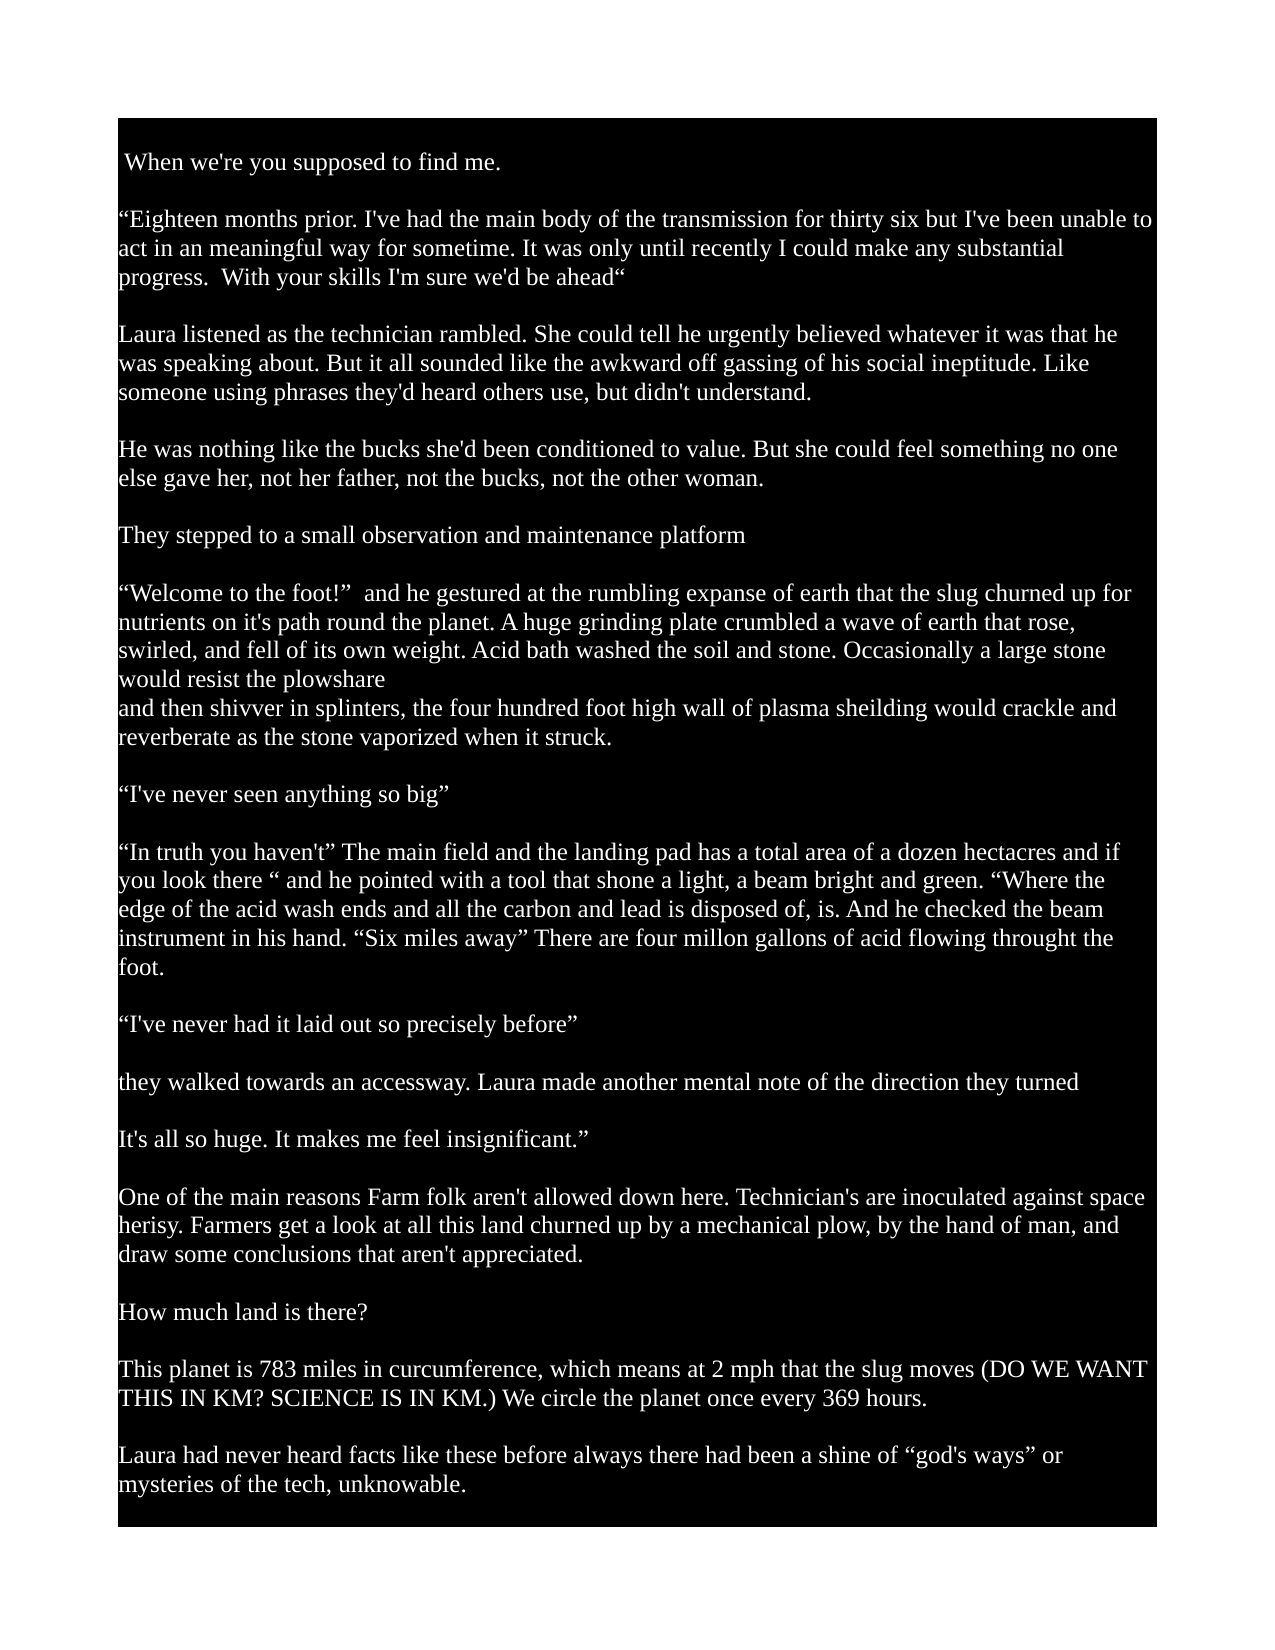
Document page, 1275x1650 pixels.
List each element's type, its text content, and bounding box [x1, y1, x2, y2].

text they walked towards an accessway. Laura made another mental note of the direction they turned [118, 1067, 1157, 1096]
text “In truth you haven't” The main field and the landing pad has a total area of a dozen hectacres and if you look there “ and he pointed with a tool that shone a light, a beam bright and green. “Where the edge of the acid wash ends and all the carbon and lead is disposed of, is. And he checked the beam instrument in his hand. “Six miles away” There are four millon gallons of acid flowing throught the foot. [118, 837, 1157, 981]
text When we're you supposed to find me. [118, 147, 1157, 176]
text It's all so huge. It makes me feel insignificant.” [118, 1124, 1157, 1153]
text This planet is 783 miles in curcumference, which means at 2 mph that the slug moves (DO WE WANT THIS IN KM? SCIENCE IS IN KM.) We circle the planet once every 369 hours. [118, 1354, 1157, 1412]
text Laura listened as the technician rambled. She could tell he urgently believed whatever it was that he was speaking about. But it all sounded like the awkward off gassing of his social ineptitude. Like someone using phrases they'd heard others use, but didn't understand. [118, 319, 1157, 406]
text How much land is there? [118, 1297, 1157, 1326]
text Laura had never heard facts like these before always there had been a shine of “god's ways” or mysteries of the tech, unknowable. [118, 1441, 1157, 1498]
text and then shivver in splinters, the four hundred foot high wall of plasma sheilding would crackle and reverberate as the stone vaporized when it struck. [118, 693, 1157, 751]
text “I've never had it laid out so precisely before” [118, 1009, 1157, 1038]
text “I've never seen anything so big” [118, 779, 1157, 808]
text “Eighteen months prior. I've had the main body of the transmission for thirty six but I've been unable to act in an meaningful way for sometime. It was only until recently I could make any substantial progress. With your skills I'm sure we'd be ahead“ [118, 204, 1157, 291]
text “Welcome to the foot!” and he gestured at the rumbling expanse of earth that the slug churned up for nutrients on it's path round the planet. A huge grinding plate crumbled a wave of earth that rose, swirled, and fell of its own weight. Acid bath washed the soil and stone. Occasionally a large stone would resist the plowshare [118, 578, 1157, 693]
text One of the main reasons Farm folk aren't allowed down here. Technician's are inoculated against space herisy. Farmers get a look at all this land churned up by a mechanical plow, by the hand of man, and draw some conclusions that aren't appreciated. [118, 1182, 1157, 1268]
text They stepped to a small observation and maintenance platform [118, 521, 1157, 549]
text He was nothing like the bucks she'd been conditioned to value. But she could feel something no one else gave her, not her father, not the bucks, not the other woman. [118, 434, 1157, 492]
